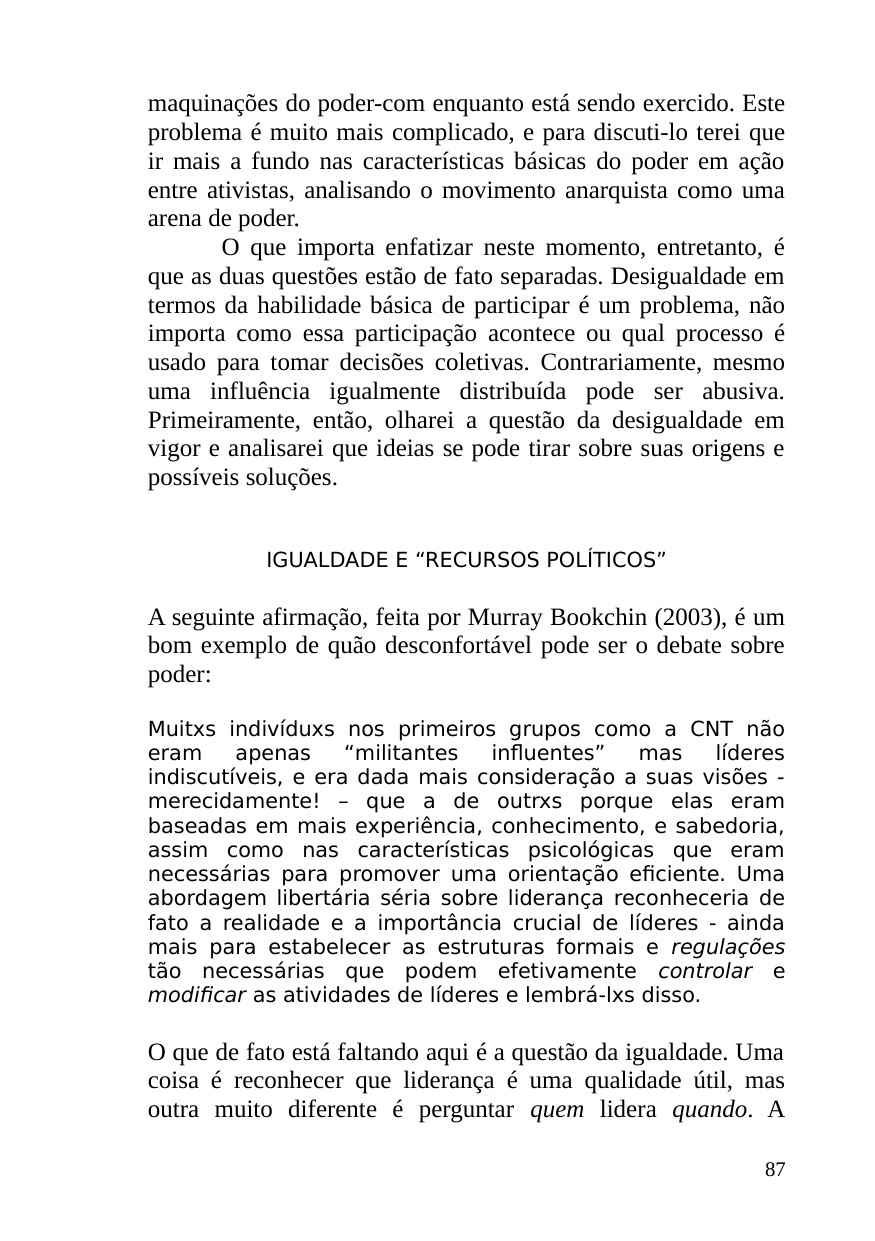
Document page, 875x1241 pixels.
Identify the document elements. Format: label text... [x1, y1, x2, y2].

text IGUALDADE E “RECURSOS POLÍTICOS” [148, 548, 786, 573]
text O que importa enfatizar neste momento, entretanto, é que as duas questões estão de fato separadas. Desigualdade em termos da habilidade básica de participar é um problema, não importa como essa participação acontece ou qual processo é usado para tomar decisões coletivas. Contrariamente, mesmo uma influência igualmente distribuída pode ser abusiva. Primeiramente, então, olharei a questão da desigualdade em vigor e analisarei que ideias se pode tirar sobre suas origens e possíveis soluções. [148, 232, 786, 491]
text Muitxs indivíduxs nos primeiros grupos como a CNT não eram apenas “militantes influentes” mas líderes indiscutíveis, e era dada mais consideração a suas visões - merecidamente! – que a de outrxs porque elas eram baseadas em mais experiência, conhecimento, e sabedoria, assim como nas características psicológicas que eram necessárias para promover uma orientação eficiente. Uma abordagem libertária séria sobre liderança reconheceria de fato a realidade e a importância crucial de líderes - ainda mais para estabelecer as estruturas formais e regulações tão necessárias que podem efetivamente controlar e modificar as atividades de líderes e lembrá-lxs disso. [148, 717, 786, 1008]
text O que de fato está faltando aqui é a questão da igualdade. Uma coisa é reconhecer que liderança é uma qualidade útil, mas outra muito diferente é perguntar quem lidera quando. A [148, 1037, 786, 1123]
text maquinações do poder-com enquanto está sendo exercido. Este problema é muito mais complicado, e para discuti-lo terei que ir mais a fundo nas características básicas do poder em ação entre ativistas, analisando o movimento anarquista como uma arena de poder. [148, 88, 786, 232]
text A seguinte afirmação, feita por Murray Bookchin (2003), é um bom exemplo de quão desconfortável pode ser o debate sobre poder: [148, 602, 786, 688]
